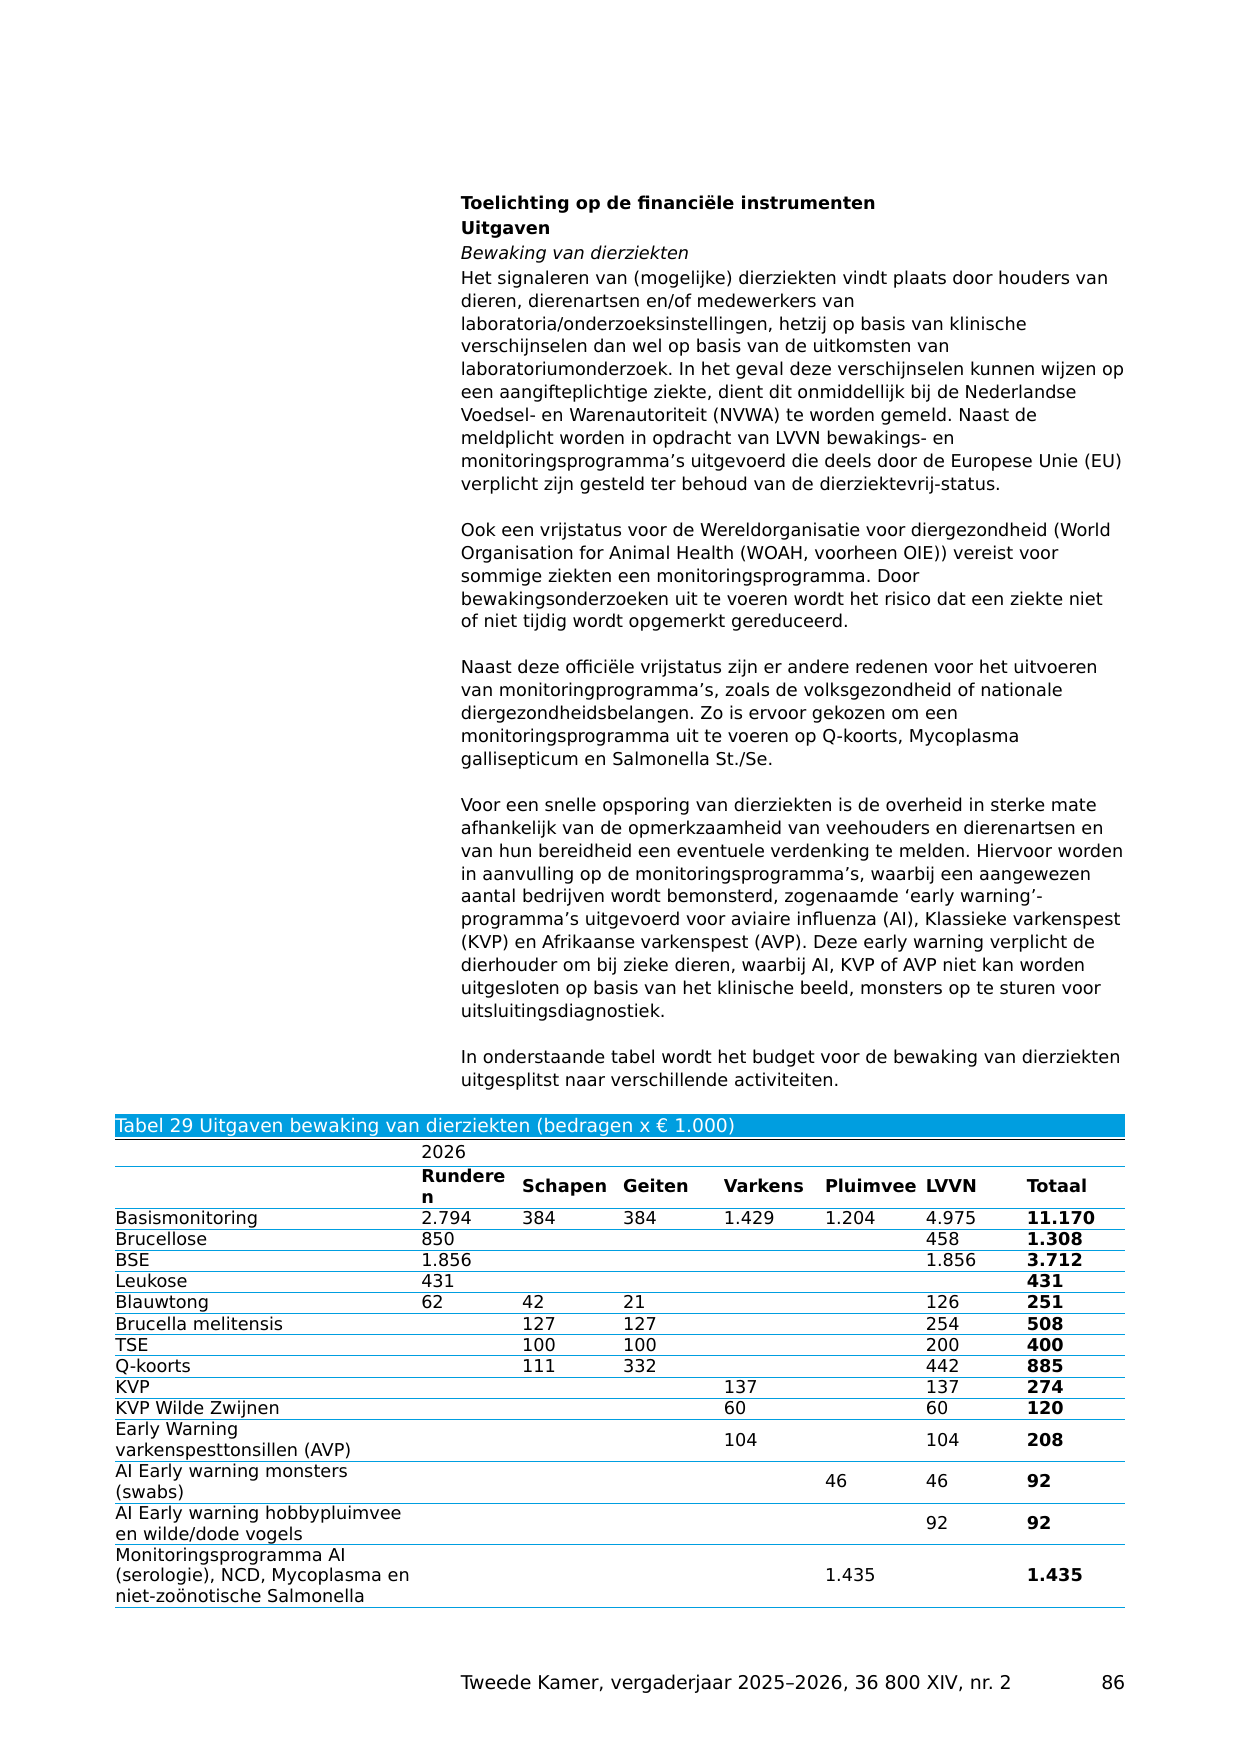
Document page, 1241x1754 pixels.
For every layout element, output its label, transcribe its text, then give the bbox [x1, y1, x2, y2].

table_cell Blauwtong [115, 1293, 418, 1313]
table_cell 2026 [418, 1140, 1125, 1166]
table_cell [620, 1420, 721, 1461]
table_cell [721, 1545, 822, 1607]
table_cell 92 [1024, 1504, 1125, 1544]
table_cell 111 [519, 1356, 620, 1377]
table_cell [721, 1356, 822, 1377]
table_cell 384 [519, 1209, 620, 1228]
table_cell 137 [721, 1378, 822, 1398]
table_cell 208 [1024, 1420, 1125, 1461]
table_cell [418, 1420, 519, 1461]
table_cell Runderen [418, 1167, 519, 1207]
table_cell [418, 1314, 519, 1334]
table_cell Pluimvee [822, 1167, 923, 1207]
table_cell [721, 1251, 822, 1271]
table_cell [721, 1335, 822, 1355]
table_cell [620, 1378, 721, 1398]
table_cell [519, 1504, 620, 1544]
table_cell 254 [923, 1314, 1024, 1334]
table_cell [822, 1335, 923, 1355]
table_cell 3.712 [1024, 1251, 1125, 1271]
table_cell 42 [519, 1293, 620, 1313]
text In onderstaande tabel wordt het budget voor de bewaking van dierziekten uitgesplitst naar verschillende activiteiten. [461, 1045, 1125, 1091]
table_cell 4.975 [923, 1209, 1024, 1228]
text Ook een vrijstatus voor de Wereldorganisatie voor diergezondheid (World Organisation for Animal Health (WOAH, voorheen OIE)) vereist voor sommige ziekten een monitoringsprogramma. Door bewakingsonderzoeken uit te voeren wordt het risico dat een ziekte niet of niet tijdig wordt opgemerkt gereduceerd. [461, 518, 1125, 632]
table_cell 332 [620, 1356, 721, 1377]
table_cell [822, 1378, 923, 1398]
table_cell [115, 1167, 418, 1207]
table_cell [620, 1272, 721, 1292]
table_cell [418, 1504, 519, 1544]
table_cell Q-koorts [115, 1356, 418, 1377]
table_cell [822, 1504, 923, 1544]
table_cell [721, 1504, 822, 1544]
table_cell [620, 1545, 721, 1607]
table_cell Varkens [721, 1167, 822, 1207]
table_cell 274 [1024, 1378, 1125, 1398]
table_cell 126 [923, 1293, 1024, 1313]
text Uitgaven [461, 216, 1125, 239]
table_cell KVP [115, 1378, 418, 1398]
table_cell Early Warning varkenspesttonsillen (AVP) [115, 1420, 418, 1461]
table_cell [519, 1420, 620, 1461]
table_cell [418, 1356, 519, 1377]
table_cell KVP Wilde Zwijnen [115, 1399, 418, 1419]
table_cell [822, 1356, 923, 1377]
table_cell 46 [923, 1462, 1024, 1502]
table_cell [721, 1230, 822, 1250]
table_cell [822, 1230, 923, 1250]
table_cell [620, 1230, 721, 1250]
table_cell Leukose [115, 1272, 418, 1292]
table_cell 885 [1024, 1356, 1125, 1377]
table_cell [822, 1251, 923, 1271]
table_cell 1.429 [721, 1209, 822, 1228]
table_cell [923, 1545, 1024, 1607]
table_cell [822, 1399, 923, 1419]
table_cell 62 [418, 1293, 519, 1313]
table_cell 46 [822, 1462, 923, 1502]
table_cell 251 [1024, 1293, 1125, 1313]
table_cell 137 [923, 1378, 1024, 1398]
table_cell 431 [1024, 1272, 1125, 1292]
table_cell [519, 1545, 620, 1607]
table_cell 400 [1024, 1335, 1125, 1355]
table_cell Schapen [519, 1167, 620, 1207]
table_cell 127 [519, 1314, 620, 1334]
table_cell [519, 1251, 620, 1271]
table_cell 21 [620, 1293, 721, 1313]
table_cell [620, 1251, 721, 1271]
table_cell 1.856 [418, 1251, 519, 1271]
table_cell BSE [115, 1251, 418, 1271]
table_cell 2.794 [418, 1209, 519, 1228]
table_cell [519, 1399, 620, 1419]
text Bewaking van dierziekten [461, 241, 1125, 264]
table_cell 850 [418, 1230, 519, 1250]
table_cell [620, 1504, 721, 1544]
table_cell [822, 1293, 923, 1313]
table_cell [418, 1335, 519, 1355]
table_cell [418, 1399, 519, 1419]
table_cell 458 [923, 1230, 1024, 1250]
table_cell 104 [721, 1420, 822, 1461]
table_cell 1.435 [1024, 1545, 1125, 1607]
table_cell [721, 1272, 822, 1292]
table_cell [519, 1272, 620, 1292]
table_cell 100 [620, 1335, 721, 1355]
table_cell 1.435 [822, 1545, 923, 1607]
table_cell 442 [923, 1356, 1024, 1377]
text Toelichting op de financiële instrumenten [461, 191, 1125, 214]
table_cell [620, 1399, 721, 1419]
table_cell Geiten [620, 1167, 721, 1207]
table_cell 100 [519, 1335, 620, 1355]
table_cell TSE [115, 1335, 418, 1355]
table_cell 92 [1024, 1462, 1125, 1502]
table_cell 92 [923, 1504, 1024, 1544]
table_cell [519, 1462, 620, 1502]
table_cell [721, 1314, 822, 1334]
table_cell AI Early warning hobbypluimvee en wilde/dode vogels [115, 1504, 418, 1544]
text Naast deze officiële vrijstatus zijn er andere redenen voor het uitvoeren van monitoringprogramma’s, zoals de volksgezondheid of nationale diergezondheidsbelangen. Zo is ervoor gekozen om een monitoringsprogramma uit te voeren op Q-koorts, Mycoplasma gallisepticum en Salmonella St./Se. [461, 655, 1125, 770]
table_cell Monitoringsprogramma AI (serologie), NCD, Mycoplasma en niet-zoönotische Salmonella [115, 1545, 418, 1607]
table_cell [822, 1420, 923, 1461]
table_cell 1.856 [923, 1251, 1024, 1271]
table_cell [822, 1314, 923, 1334]
table_cell [923, 1272, 1024, 1292]
table_cell [620, 1462, 721, 1502]
table_cell 384 [620, 1209, 721, 1228]
table_cell 200 [923, 1335, 1024, 1355]
table_cell 60 [923, 1399, 1024, 1419]
table_cell 1.204 [822, 1209, 923, 1228]
table_cell [721, 1462, 822, 1502]
table_cell Basismonitoring [115, 1209, 418, 1228]
table_cell 431 [418, 1272, 519, 1292]
table_cell Brucella melitensis [115, 1314, 418, 1334]
table_cell Totaal [1024, 1167, 1125, 1207]
table_cell [519, 1378, 620, 1398]
table_cell LVVN [923, 1167, 1024, 1207]
table_cell [418, 1378, 519, 1398]
table_cell 11.170 [1024, 1209, 1125, 1228]
table_cell 120 [1024, 1399, 1125, 1419]
table_cell 127 [620, 1314, 721, 1334]
table_cell [822, 1272, 923, 1292]
table_cell 104 [923, 1420, 1024, 1461]
table_cell [115, 1140, 418, 1166]
table_cell Brucellose [115, 1230, 418, 1250]
text Voor een snelle opsporing van dierziekten is de overheid in sterke mate afhankelijk van de opmerkzaamheid van veehouders en dierenartsen en van hun bereidheid een eventuele verdenking te melden. Hiervoor worden in aanvulling op de monitoringsprogramma’s, waarbij een aangewezen aantal bedrijven wordt bemonsterd, zogenaamde ‘early warning’-programma’s uitgevoerd voor aviaire influenza (AI), Klassieke varkenspest (KVP) en Afrikaanse varkenspest (AVP). Deze early warning verplicht de dierhouder om bij zieke dieren, waarbij AI, KVP of AVP niet kan worden uitgesloten op basis van het klinische beeld, monsters op te sturen voor uitsluitingsdiagnostiek. [461, 793, 1125, 1022]
table_cell [418, 1462, 519, 1502]
table_cell 508 [1024, 1314, 1125, 1334]
table_cell 1.308 [1024, 1230, 1125, 1250]
table_cell [721, 1293, 822, 1313]
table_cell 60 [721, 1399, 822, 1419]
table_cell [519, 1230, 620, 1250]
table_cell AI Early warning monsters (swabs) [115, 1462, 418, 1502]
text Het signaleren van (mogelijke) dierziekten vindt plaats door houders van dieren, dierenartsen en/of medewerkers van laboratoria/onderzoeksinstellingen, hetzij op basis van klinische verschijnselen dan wel op basis van de uitkomsten van laboratoriumonderzoek. In het geval deze verschijnselen kunnen wijzen op een aangifteplichtige ziekte, dient dit onmiddellijk bij de Nederlandse Voedsel- en Warenautoriteit (NVWA) te worden gemeld. Naast de meldplicht worden in opdracht van LVVN bewakings- en monitoringsprogramma’s uitgevoerd die deels door de Europese Unie (EU) verplicht zijn gesteld ter behoud van de dierziektevrij-status. [461, 266, 1125, 495]
table_cell [418, 1545, 519, 1607]
